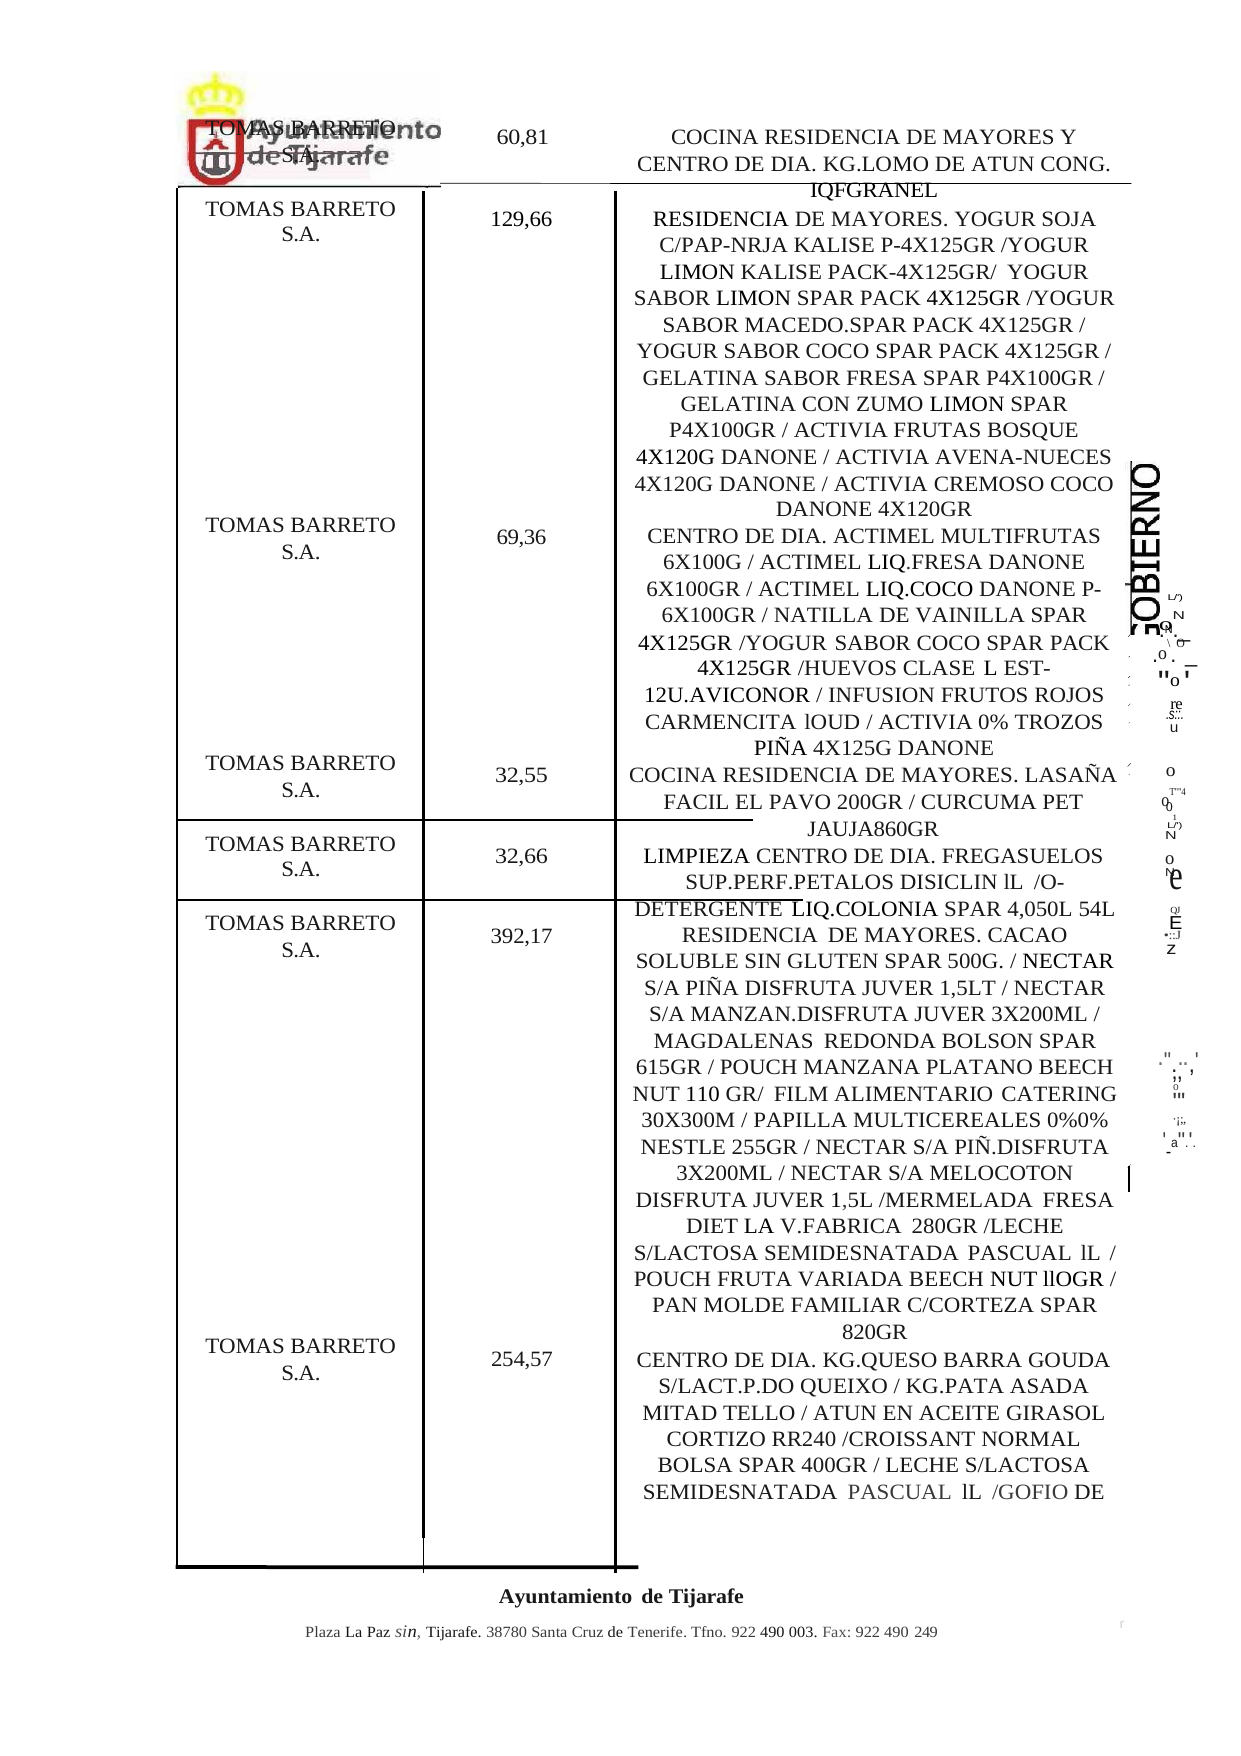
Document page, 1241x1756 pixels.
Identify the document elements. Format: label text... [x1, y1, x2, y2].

text QJ [1170, 906, 1241, 915]
text .o\.O_ [1152, 642, 1197, 668]
text 4X125GR /HUEVOS CLASE L EST- [630, 655, 1117, 680]
text o [1173, 1082, 1241, 1093]
text CENTRO DE DIA. ACTIMEL MULTIFRUTAS 6X100G / ACTIMEL LIQ.FRESA DANONE [636, 523, 1112, 574]
text ."...,' [1153, 1041, 1204, 1078]
text 1 [1172, 815, 1241, 822]
text '-a".'. [1153, 1125, 1206, 1155]
text IQFGRANEL [636, 184, 1111, 202]
text u [1169, 722, 1241, 735]
text CENTRO DE DIA. KG.QUESO BARRA GOUDA S/LACT.P.DO QUEIXO / KG.PATA ASADA MITAD TELLO / ATUN EN ACEITE GIRASOL CORTIZO RR240 /CROISSANT NORMAL BOLSA SPAR 400GR / LECHE S/LACTOSA SEMIDESNATADA PASCUAL lL /GOFIO DE [636, 1347, 1111, 1504]
text 6X100GR / ACTIMEL LIQ.COCO DANONE P- [630, 576, 1117, 601]
text •::J [1164, 933, 1241, 941]
text z [1166, 941, 1241, 958]
text ,, [1171, 1058, 1183, 1085]
text oN [1160, 604, 1192, 623]
text COCINA RESIDENCIA DE MAYORES. LASAÑA FACIL EL PAVO 200GR / CURCUMA PET JAUJA860GR [629, 762, 1117, 841]
text 254,57 [491, 1346, 558, 1372]
text LIMPIEZA CENTRO DE DIA. FREGASUELOS SUP.PERF.PETALOS DISICLIN lL /O- DETERGENTE LIQ.COLONIA SPAR 4,050L 54L RESIDENCIA DE MAYORES. CACAO SOLUBLE SIN GLUTEN SPAR 500G. / NECTAR S/A PIÑA DISFRUTA JUVER 1,5LT / NECTAR S/A MANZAN.DISFRUTA JUVER 3X200ML / MAGDALENAS REDONDA BOLSON SPAR 615GR / POUCH MANZANA PLATANO BEECH NUT 110 GR/ FILM ALIMENTARIO CATERING 30X300M / PAPILLA MULTICEREALES 0%0% NESTLE 255GR / NECTAR S/A PIÑ.DISFRUTA 3X200ML / NECTAR S/A MELOCOTON DISFRUTA JUVER 1,5L /MERMELADA FRESA DIET LA V.FABRICA 280GR /LECHE S/LACTOSA SEMIDESNATADA PASCUAL lL / POUCH FRUTA VARIADA BEECH NUT llOGR / PAN MOLDE FAMILIAR C/CORTEZA SPAR 820GR [628, 843, 1119, 1344]
text TOMAS BARRETO S.A. [205, 831, 398, 882]
text 392,17 [490, 923, 558, 948]
text L/') [1167, 822, 1241, 830]
text o [1123, 799, 1215, 815]
text e [1169, 853, 1183, 899]
text 4X125GR /YOGUR SABOR COCO SPAR PACK [630, 629, 1117, 655]
text ·¡;, [1172, 1115, 1241, 1125]
text oT""4 [1155, 783, 1192, 799]
text "o' [1156, 668, 1192, 700]
text 69,36 [496, 524, 558, 549]
text 129,66 [490, 206, 558, 231]
text 4X120G DANONE / ACTIVIA CREMOSO COCO DANONE 4X120GR [630, 471, 1117, 521]
text TOMAS BARRETO S.A. [205, 750, 398, 802]
text "' [1158, 1093, 1201, 1115]
text .N._ [1152, 623, 1197, 642]
text L/') [1160, 593, 1193, 602]
text 32,55 [495, 762, 558, 787]
text E [1169, 915, 1241, 933]
text .s::. [1166, 712, 1241, 722]
text 12U.AVICONOR / INFUSION FRUTOS ROJOS CARMENCITA lOUD / ACTIVIA 0% TROZOS PIÑA 4X125G DANONE [631, 682, 1117, 760]
text TOMAS BARRETO S.A. [205, 1333, 398, 1385]
text 60,81 [496, 124, 558, 149]
text o [1123, 761, 1218, 781]
text TOMAS BARRETO S.A. [205, 512, 398, 564]
text re [1158, 700, 1196, 712]
text RESIDENCIA DE MAYORES. YOGUR SOJA C/PAP-NRJA KALISE P-4X125GR /YOGUR LIMON KALISE PACK-4X125GR/ YOGUR SABOR LIMON SPAR PACK 4X125GR /YOGUR SABOR MACEDO.SPAR PACK 4X125GR / YOGUR SABOR COCO SPAR PACK 4X125GR / GELATINA SABOR FRESA SPAR P4X100GR / GELATINA CON ZUMO LIMON SPAR P4X100GR / ACTIVIA FRUTAS BOSQUE 4X120G DANONE / ACTIVIA AVENA-NUECES [631, 206, 1117, 469]
text COCINA RESIDENCIA DE MAYORES Y CENTRO DE DIA. KG.LOMO DE ATUN CONG. [636, 124, 1111, 183]
text TOMAS BARRETO S.A. [205, 196, 398, 246]
text No N [1165, 831, 1176, 879]
text 32,66 [495, 843, 558, 868]
text 6X100GR / NATILLA DE VAINILLA SPAR [631, 602, 1117, 628]
text TOMAS BARRETO S.A. [205, 910, 398, 962]
